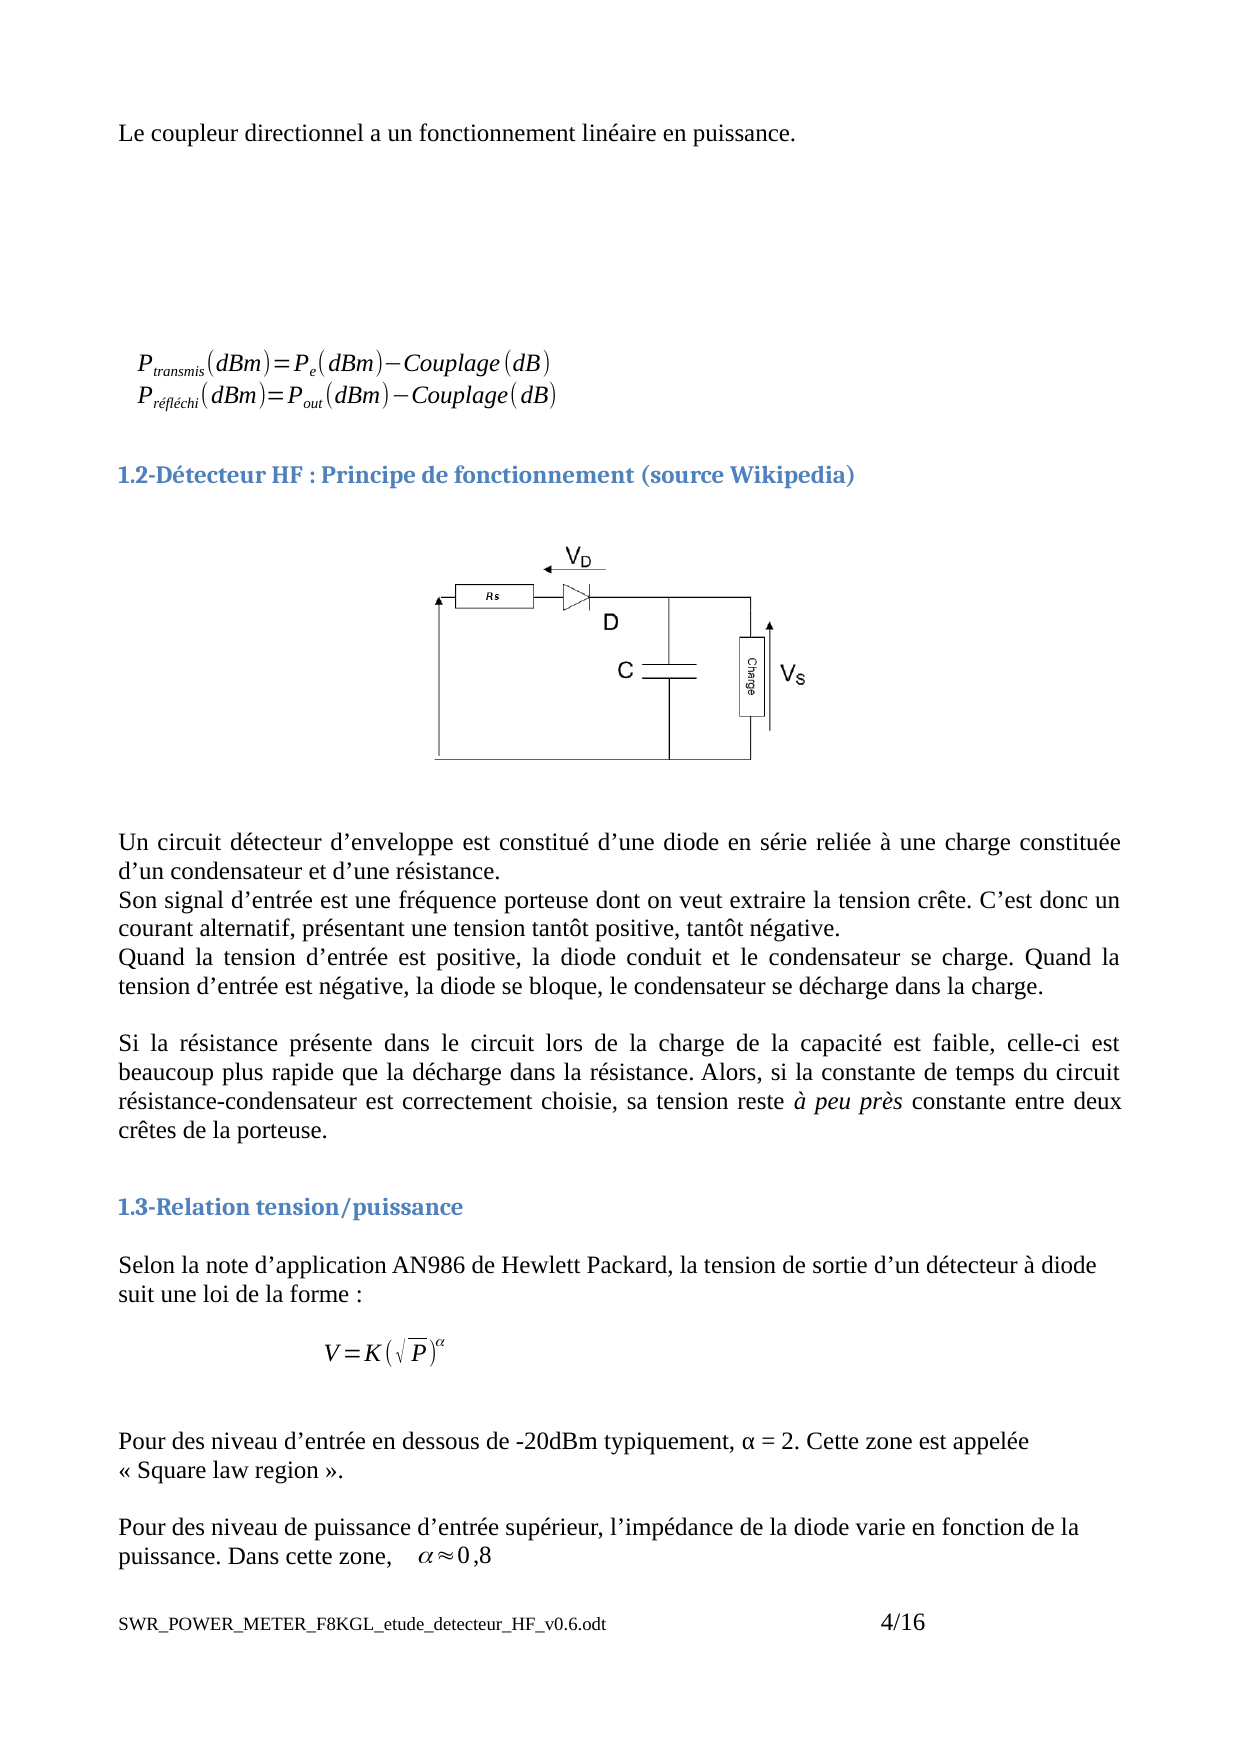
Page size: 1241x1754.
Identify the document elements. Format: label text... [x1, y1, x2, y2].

text Un circuit détecteur d’enveloppe est constitué d’une diode en série reliée à une charge constituée d’un condensateur et d’une résistance. [118, 827, 1122, 885]
subtitle 1.2-Détecteur HF : Principe de fonctionnement (source Wikipedia) [118, 461, 1122, 490]
picture [434, 539, 806, 760]
subtitle 1.3-Relation tension/puissance [118, 1193, 1122, 1222]
text Si la résistance présente dans le circuit lors de la charge de la capacité est faible, celle-ci est beaucoup plus rapide que la décharge dans la résistance. Alors, si la constante de temps du circuit résistance-condensateur est correctement choisie, sa tension reste à peu près constante entre deux crêtes de la porteuse. [118, 1028, 1122, 1143]
text Le coupleur directionnel a un fonctionnement linéaire en puissance. [118, 118, 1122, 147]
text Quand la tension d’entrée est positive, la diode conduit et le condensateur se charge. Quand la tension d’entrée est négative, la diode se bloque, le condensateur se décharge dans la charge. [118, 942, 1122, 1000]
text Son signal d’entrée est une fréquence porteuse dont on veut extraire la tension crête. C’est donc un courant alternatif, présentant une tension tantôt positive, tantôt négative. [118, 885, 1122, 942]
text Pour des niveau d’entrée en dessous de -20dBm typiquement, α = 2. Cette zone est appelée « Square law region ». [118, 1426, 1122, 1483]
text Selon la note d’application AN986 de Hewlett Packard, la tension de sortie d’un détecteur à diode suit une loi de la forme : [118, 1251, 1122, 1308]
text Pour des niveau de puissance d’entrée supérieur, l’impédance de la diode varie en fonction de la puissance. Dans cette zone, [118, 1512, 1122, 1570]
